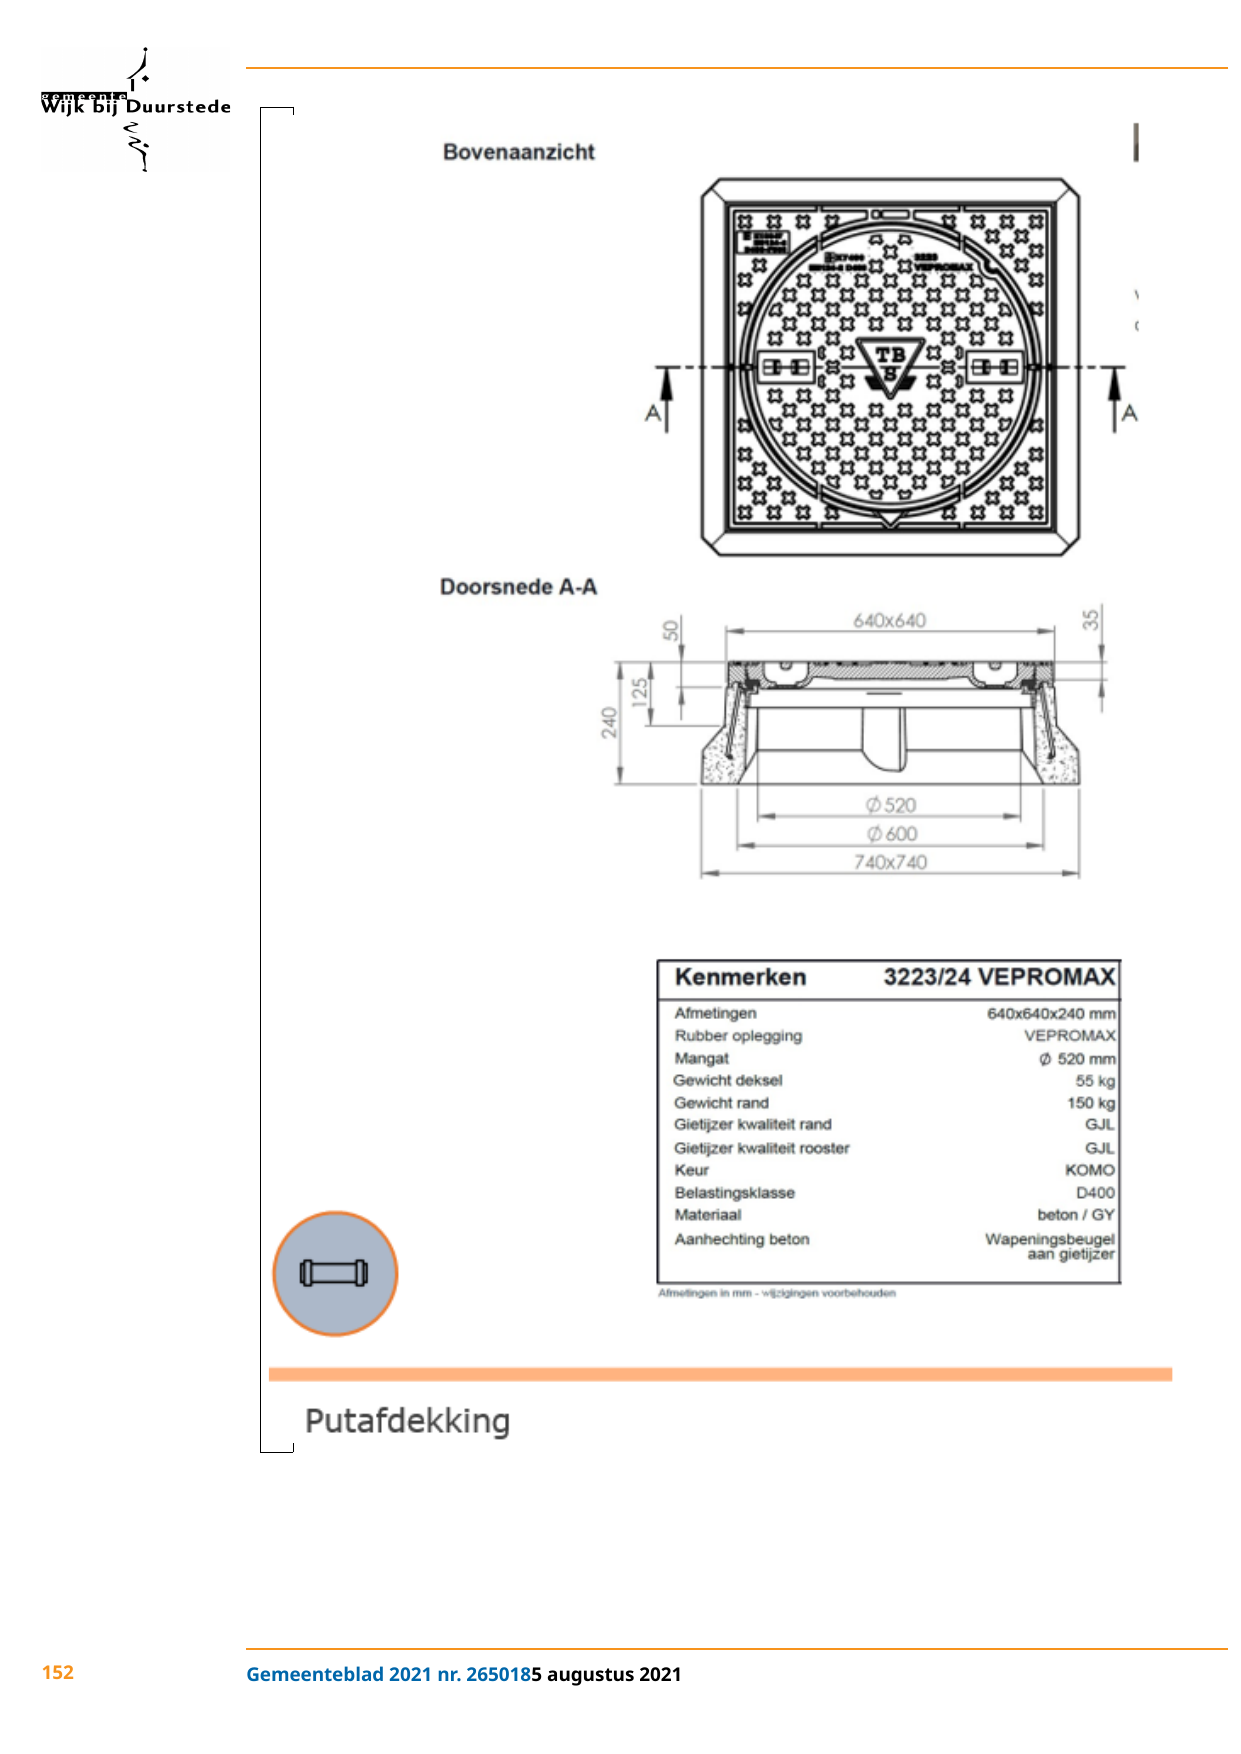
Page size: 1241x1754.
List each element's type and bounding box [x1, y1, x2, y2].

picture [41, 47, 231, 172]
picture [268, 115, 1173, 1443]
